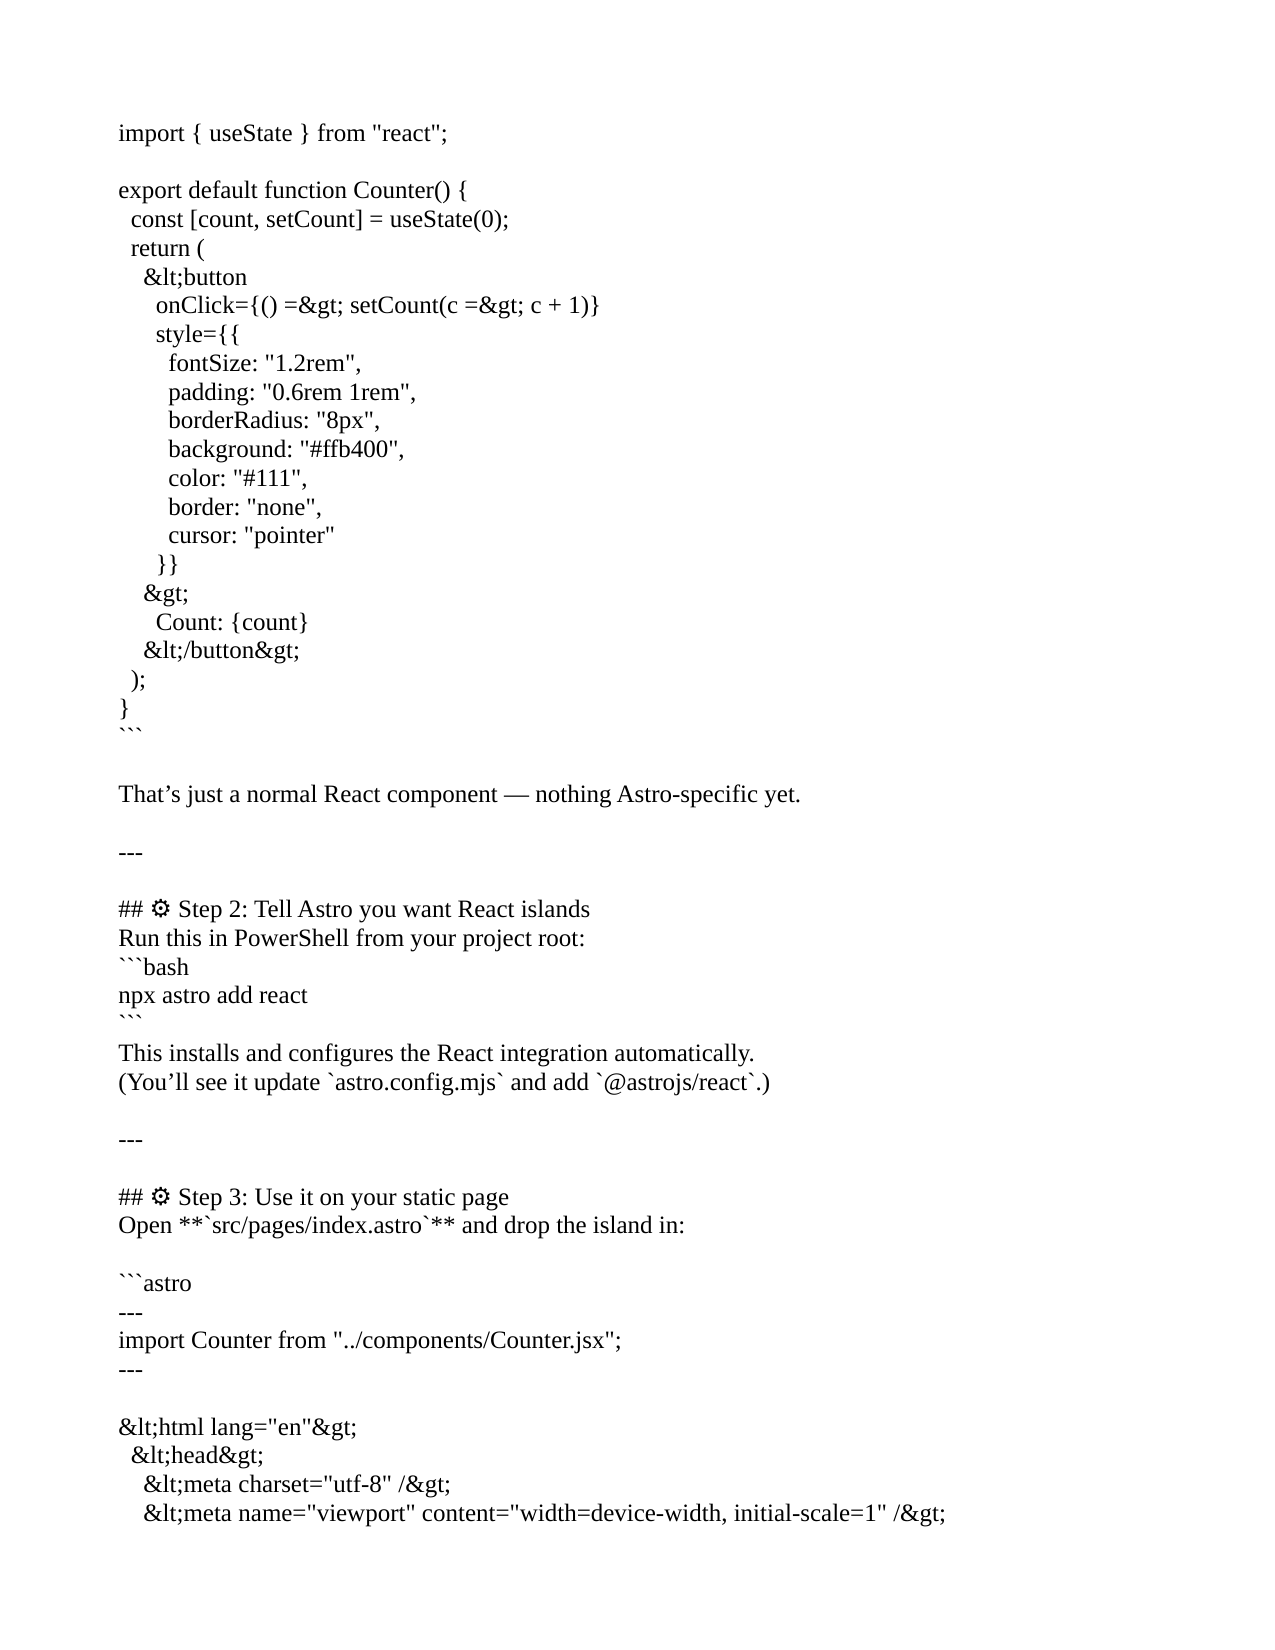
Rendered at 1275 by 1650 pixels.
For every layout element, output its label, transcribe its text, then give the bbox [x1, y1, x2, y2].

text --- [118, 1297, 1157, 1326]
text --- [118, 1124, 1157, 1153]
text ```astro [118, 1268, 1157, 1297]
text fontSize: "1.2rem", [118, 348, 1157, 377]
text &lt;html lang="en"&gt; [118, 1412, 1157, 1441]
text &lt;meta charset="utf-8" /&gt; [118, 1469, 1157, 1498]
text const [count, setCount] = useState(0); [118, 204, 1157, 233]
text onClick={() =&gt; setCount(c =&gt; c + 1)} [118, 291, 1157, 319]
text borderRadius: "8px", [118, 406, 1157, 434]
text Run this in PowerShell from your project root: [118, 923, 1157, 952]
text Count: {count} [118, 607, 1157, 636]
text ```bash [118, 952, 1157, 981]
text export default function Counter() { [118, 176, 1157, 204]
text &lt;meta name="viewport" content="width=device-width, initial-scale=1" /&gt; [118, 1498, 1157, 1527]
text ``` [118, 1009, 1157, 1038]
text cursor: "pointer" [118, 521, 1157, 549]
text This installs and configures the React integration automatically. [118, 1038, 1157, 1067]
text color: "#111", [118, 463, 1157, 492]
text import { useState } from "react"; [118, 118, 1157, 147]
text Open **`src/pages/index.astro`** and drop the island in: [118, 1211, 1157, 1239]
text padding: "0.6rem 1rem", [118, 377, 1157, 406]
text ``` [118, 722, 1157, 751]
text ); [118, 664, 1157, 693]
text That’s just a normal React component — nothing Astro-specific yet. [118, 779, 1157, 808]
text &lt;head&gt; [118, 1441, 1157, 1469]
text --- [118, 1354, 1157, 1383]
text (You’ll see it update `astro.config.mjs` and add `@astrojs/react`.) [118, 1067, 1157, 1096]
text npx astro add react [118, 981, 1157, 1009]
text ## ⚙️ Step 3: Use it on your static page [118, 1182, 1157, 1211]
text &lt;button [118, 262, 1157, 291]
text } [118, 693, 1157, 722]
text &gt; [118, 578, 1157, 607]
text &lt;/button&gt; [118, 636, 1157, 664]
text --- [118, 837, 1157, 866]
text ## ⚙️ Step 2: Tell Astro you want React islands [118, 894, 1157, 923]
text return ( [118, 233, 1157, 262]
text background: "#ffb400", [118, 434, 1157, 463]
text border: "none", [118, 492, 1157, 521]
text style={{ [118, 319, 1157, 348]
text import Counter from "../components/Counter.jsx"; [118, 1326, 1157, 1354]
text }} [118, 549, 1157, 578]
